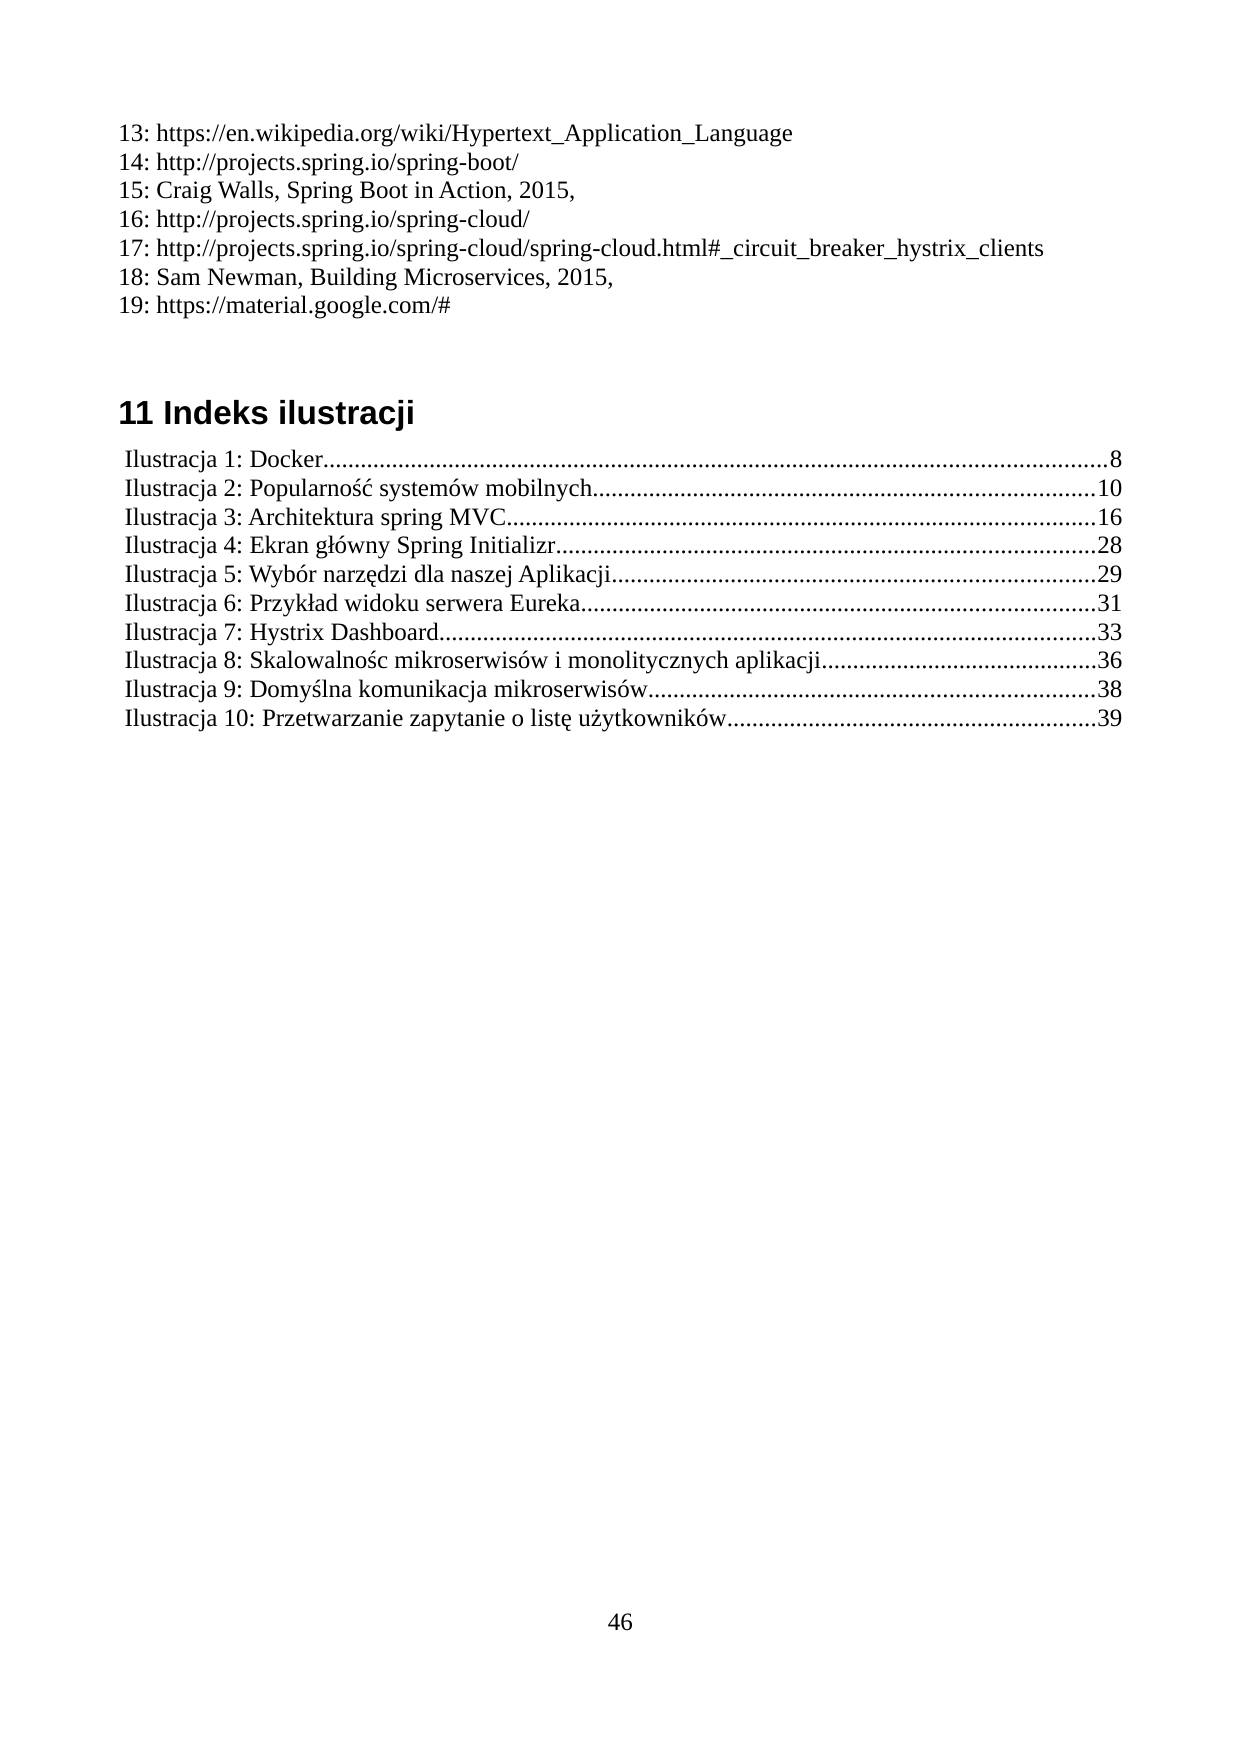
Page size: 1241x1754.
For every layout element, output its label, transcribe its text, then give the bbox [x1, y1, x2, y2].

text Ilustracja 8: Skalowalnośc mikroserwisów i monolitycznych aplikacji 36 [118, 646, 1122, 674]
text Ilustracja 7: Hystrix Dashboard 33 [118, 617, 1122, 646]
text 19: https://material.google.com/# [118, 291, 1122, 319]
text 18: Sam Newman, Building Microservices, 2015, [118, 262, 1122, 291]
text Ilustracja 2: Popularność systemów mobilnych 10 [118, 473, 1122, 502]
text Ilustracja 3: Architektura spring MVC 16 [118, 502, 1122, 531]
text 17: http://projects.spring.io/spring-cloud/spring-cloud.html#_circuit_breaker_hystrix_clients [118, 233, 1122, 262]
text Ilustracja 10: Przetwarzanie zapytanie o listę użytkowników 39 [118, 703, 1122, 732]
text 14: http://projects.spring.io/spring-boot/ [118, 147, 1122, 176]
subtitle Indeks ilustracji [118, 393, 1122, 432]
text Ilustracja 1: Docker 8 [118, 444, 1122, 473]
text Ilustracja 5: Wybór narzędzi dla naszej Aplikacji 29 [118, 559, 1122, 588]
text Ilustracja 9: Domyślna komunikacja mikroserwisów 38 [118, 674, 1122, 703]
text 16: http://projects.spring.io/spring-cloud/ [118, 204, 1122, 233]
text 13: https://en.wikipedia.org/wiki/Hypertext_Application_Language [118, 118, 1122, 147]
text Ilustracja 6: Przykład widoku serwera Eureka 31 [118, 588, 1122, 617]
text 15: Craig Walls, Spring Boot in Action, 2015, [118, 176, 1122, 204]
text Ilustracja 4: Ekran główny Spring Initializr 28 [118, 531, 1122, 559]
